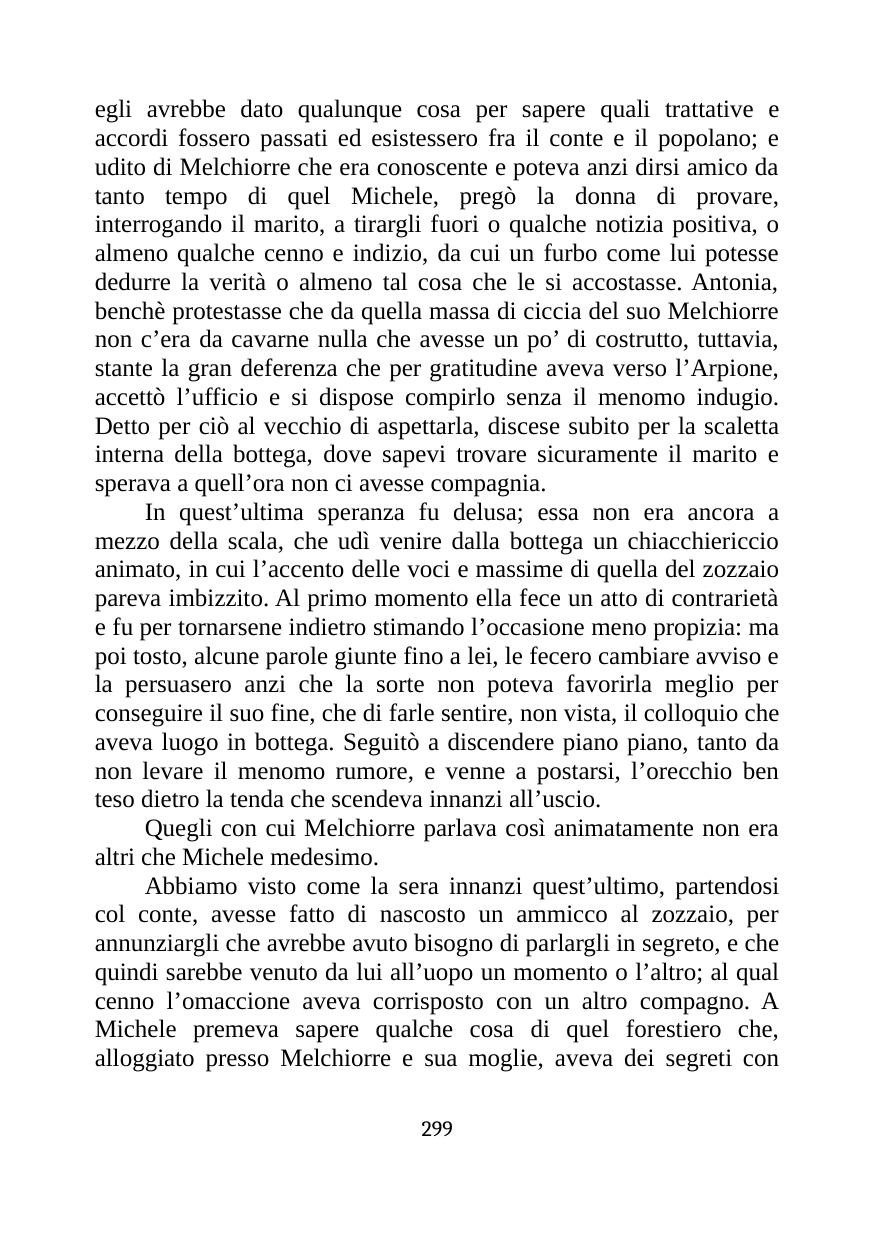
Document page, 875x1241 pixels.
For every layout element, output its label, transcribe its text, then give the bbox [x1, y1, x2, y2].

text Abbiamo visto come la sera innanzi quest’ultimo, partendosi col conte, avesse fatto di nascosto un ammicco al zozzaio, per annunziargli che avrebbe avuto bisogno di parlargli in segreto, e che quindi sarebbe venuto da lui all’uopo un momento o l’altro; al qual cenno l’omaccione aveva corrisposto con un altro compagno. A Michele premeva sapere qualche cosa di quel forestiero che, alloggiato presso Melchiorre e sua moglie, aveva dei segreti con [94, 871, 779, 1072]
text egli avrebbe dato qualunque cosa per sapere quali trattative e accordi fossero passati ed esistessero fra il conte e il popolano; e udito di Melchiorre che era conoscente e poteva anzi dirsi amico da tanto tempo di quel Michele, pregò la donna di provare, interrogando il marito, a tirargli fuori o qualche notizia positiva, o almeno qualche cenno e indizio, da cui un furbo come lui potesse dedurre la verità o almeno tal cosa che le si accostasse. Antonia, benchè protestasse che da quella massa di ciccia del suo Melchiorre non c’era da cavarne nulla che avesse un po’ di costrutto, tuttavia, stante la gran deferenza che per gratitudine aveva verso l’Arpione, accettò l’ufficio e si dispose compirlo senza il menomo indugio. Detto per ciò al vecchio di aspettarla, discese subito per la scaletta interna della bottega, dove sapevi trovare sicuramente il marito e sperava a quell’ora non ci avesse compagnia. [94, 94, 779, 497]
text Quegli con cui Melchiorre parlava così animatamente non era altri che Michele medesimo. [94, 813, 779, 871]
text In quest’ultima speranza fu delusa; essa non era ancora a mezzo della scala, che udì venire dalla bottega un chiacchiericcio animato, in cui l’accento delle voci e massime di quella del zozzaio pareva imbizzito. Al primo momento ella fece un atto di contrarietà e fu per tornarsene indietro stimando l’occasione meno propizia: ma poi tosto, alcune parole giunte fino a lei, le fecero cambiare avviso e la persuasero anzi che la sorte non poteva favorirla meglio per conseguire il suo fine, che di farle sentire, non vista, il colloquio che aveva luogo in bottega. Seguitò a discendere piano piano, tanto da non levare il menomo rumore, e venne a postarsi, l’orecchio ben teso dietro la tenda che scendeva innanzi all’uscio. [94, 497, 779, 813]
